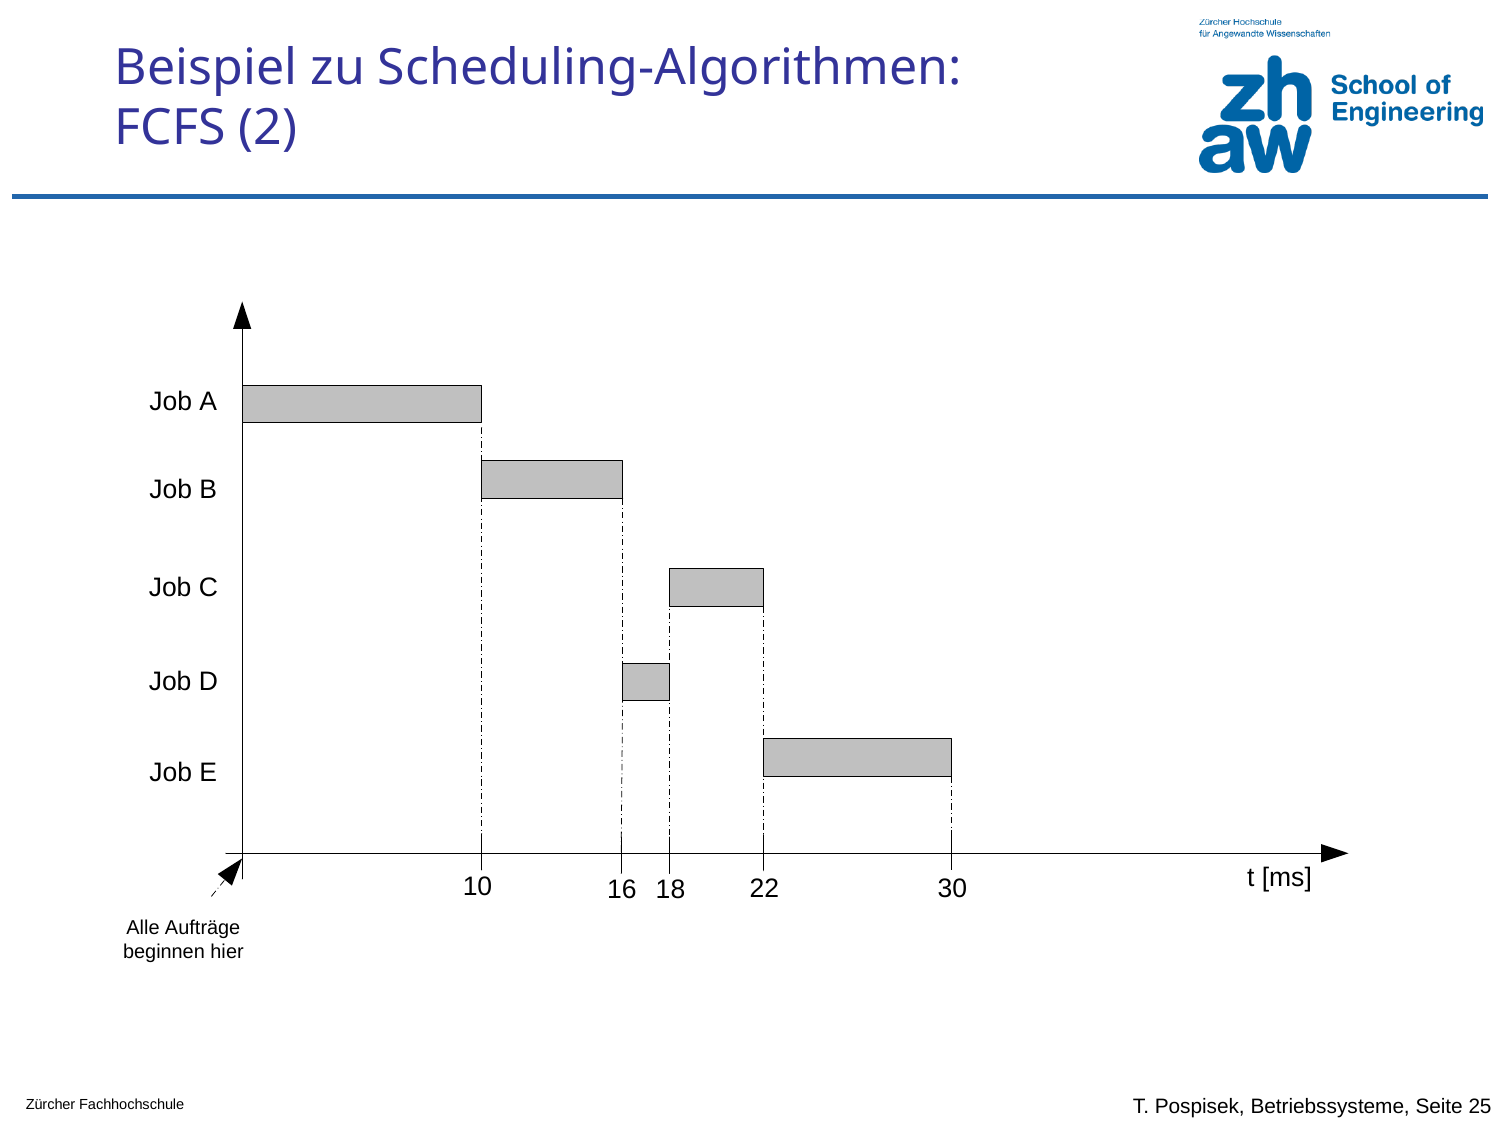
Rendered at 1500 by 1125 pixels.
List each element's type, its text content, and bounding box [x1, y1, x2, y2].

picture [102, 268, 1382, 973]
picture [1199, 19, 1483, 173]
title Beispiel zu Scheduling-Algorithmen: FCFS (2) [99, 50, 1379, 163]
